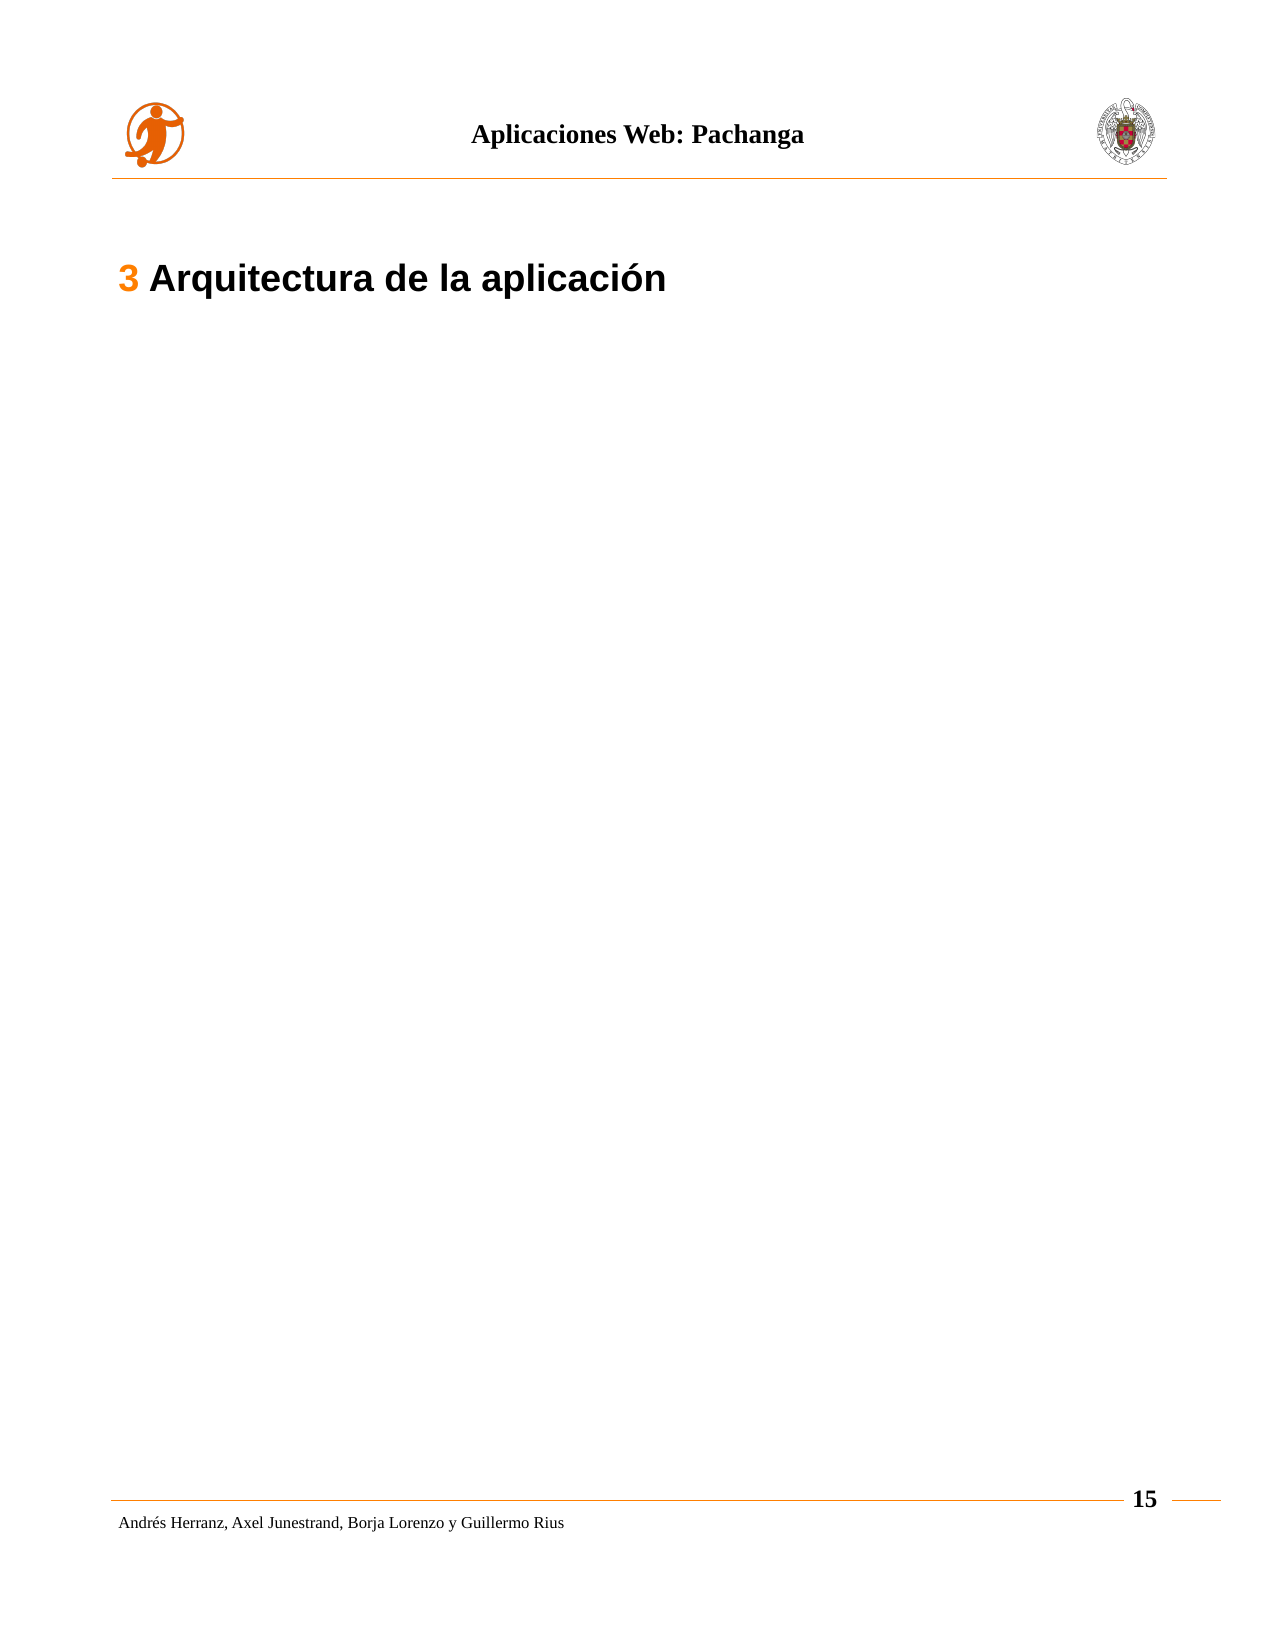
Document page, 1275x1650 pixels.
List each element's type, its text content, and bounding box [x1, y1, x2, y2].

subtitle 3 Arquitectura de la aplicación [118, 256, 1157, 299]
picture [118, 94, 188, 178]
picture [1095, 96, 1157, 167]
